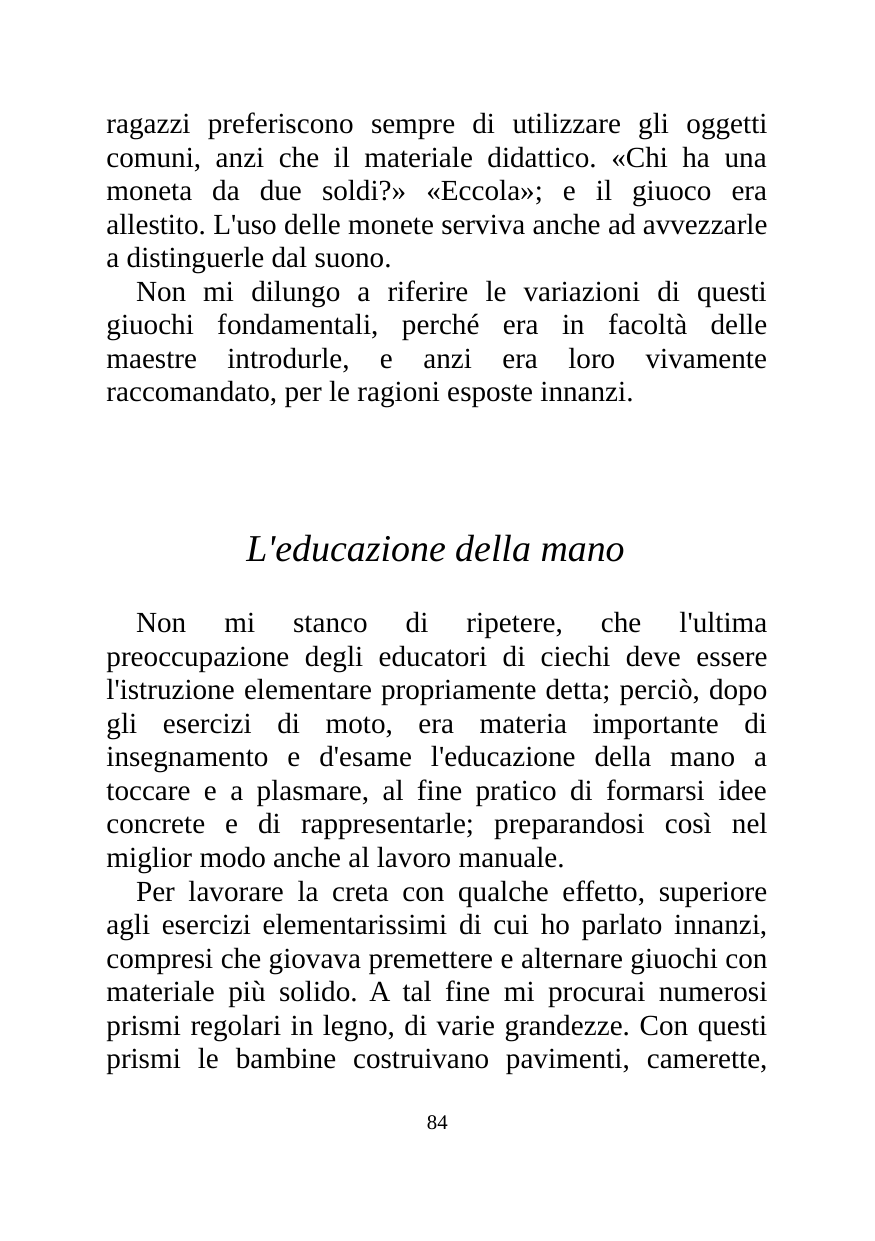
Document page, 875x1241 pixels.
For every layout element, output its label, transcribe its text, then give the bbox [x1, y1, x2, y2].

text Non mi dilungo a riferire le variazioni di questi giuochi fondamentali, perché era in facoltà delle maestre introdurle, e anzi era loro vivamente raccomandato, per le ragioni esposte innanzi. [106, 274, 768, 408]
text ragazzi preferiscono sempre di utilizzare gli oggetti comuni, anzi che il materiale didattico. «Chi ha una moneta da due soldi?» «Eccola»; e il giuoco era allestito. L'uso delle monete serviva anche ad avvezzarle a distinguerle dal suono. [106, 106, 768, 274]
subtitle L'educazione della mano [106, 526, 768, 570]
text Per lavorare la creta con qualche effetto, superiore agli esercizi elementarissimi di cui ho parlato innanzi, compresi che giovava premettere e alternare giuochi con materiale più solido. A tal fine mi procurai numerosi prismi regolari in legno, di varie grandezze. Con questi prismi le bambine costruivano pavimenti, camerette, [106, 874, 768, 1075]
text Non mi stanco di ripetere, che l'ultima preoccupazione degli educatori di ciechi deve essere l'istruzione elementare propriamente detta; perciò, dopo gli esercizi di moto, era materia importante di insegnamento e d'esame l'educazione della mano a toccare e a plasmare, al fine pratico di formarsi idee concrete e di rappresentarle; preparandosi così nel miglior modo anche al lavoro manuale. [106, 605, 768, 874]
